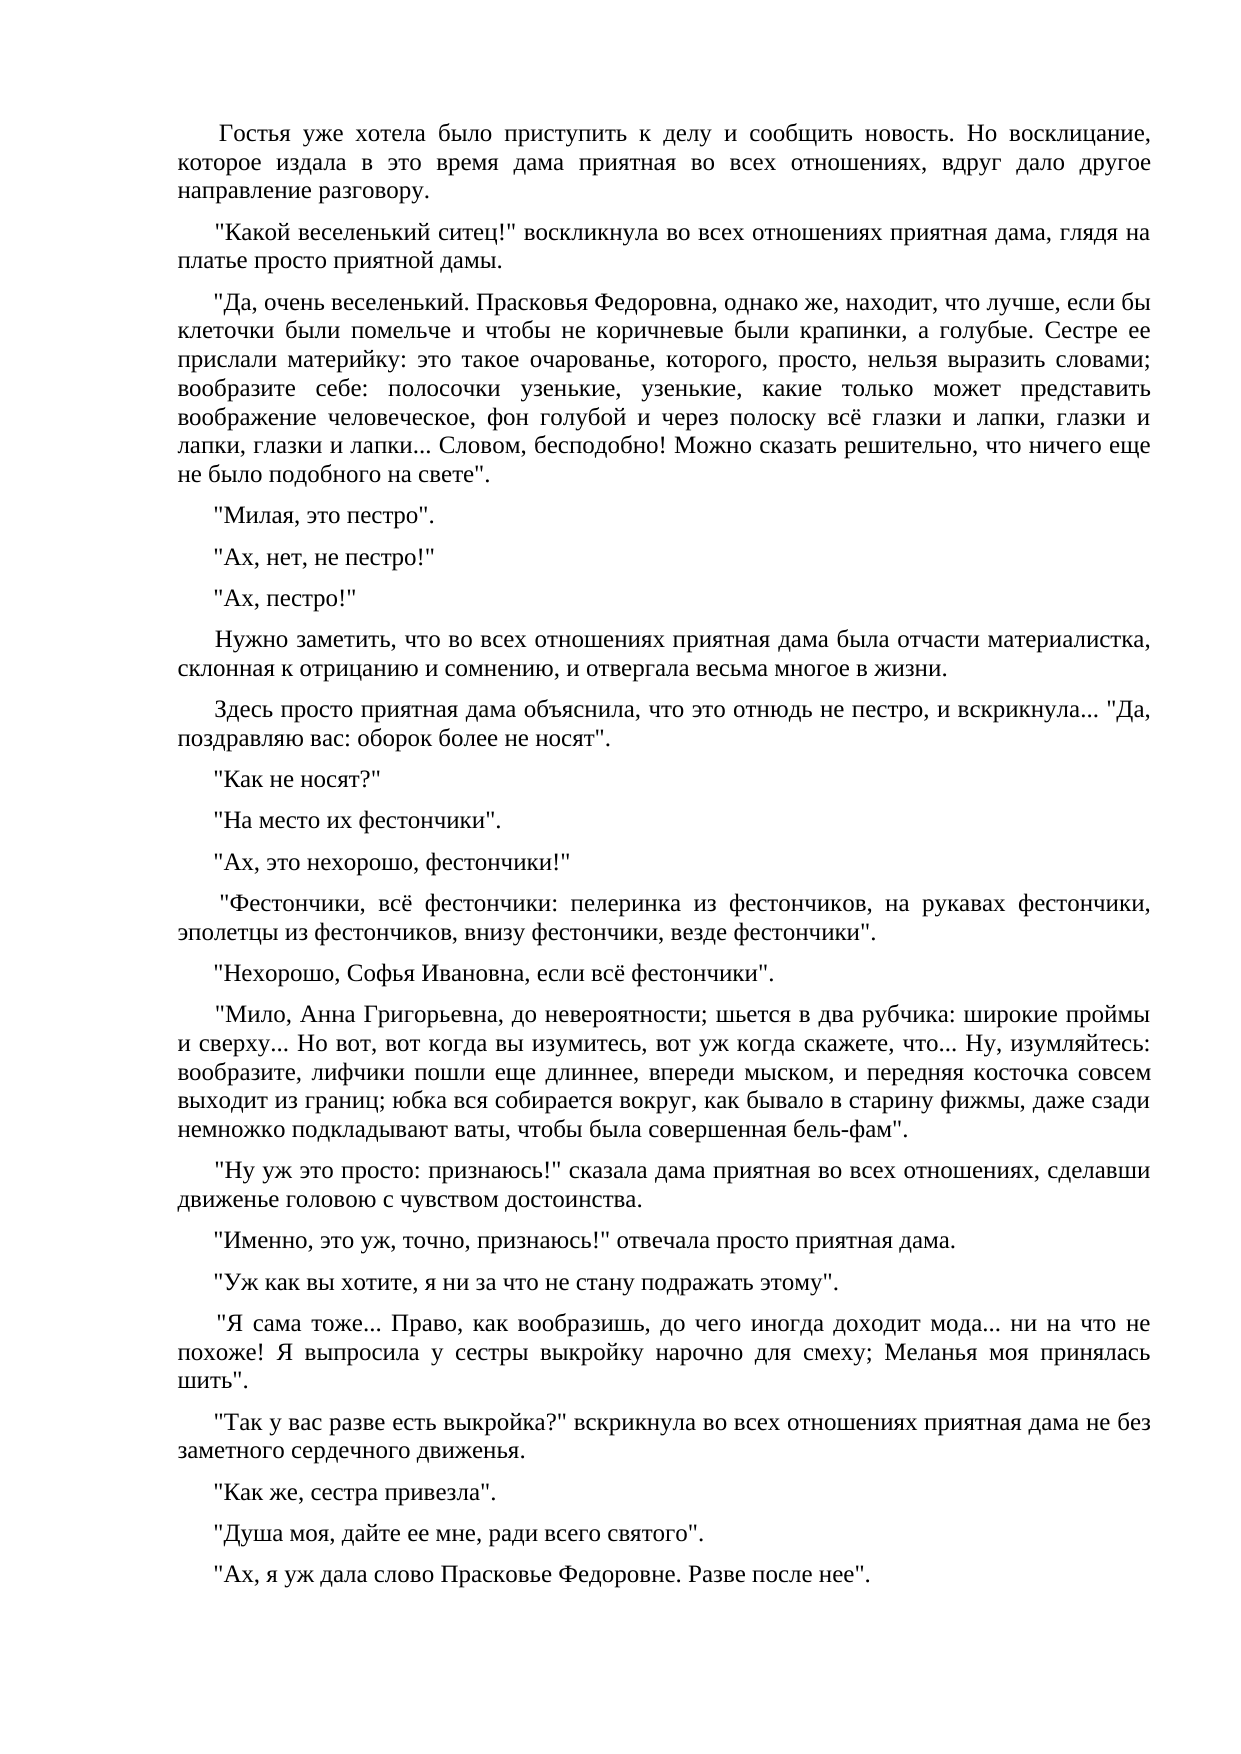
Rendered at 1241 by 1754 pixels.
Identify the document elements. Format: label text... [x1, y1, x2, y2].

text "Да, очень веселенький. Прасковья Федоровна, однако же, находит, что лучше, если бы клеточки были помельче и чтобы не коричневые были крапинки, а голубые. Сестре ее прислали материйку: это такое очарованье, которого, просто, нельзя выразить словами; вообразите себе: полосочки узенькие, узенькие, какие только может представить воображение человеческое, фон голубой и через полоску всё глазки и лапки, глазки и лапки, глазки и лапки... Словом, бесподобно! Можно сказать решительно, что ничего еще не было подобного на свете". [177, 287, 1152, 488]
text Нужно заметить, что во всех отношениях приятная дама была отчасти материалистка, склонная к отрицанию и сомнению, и отвергала весьма многое в жизни. [177, 624, 1152, 682]
text "Я сама тоже... Право, как вообразишь, до чего иногда доходит мода... ни на что не похоже! Я выпросила у сестры выкройку нарочно для смеху; Меланья моя принялась шить". [177, 1308, 1152, 1394]
text "Уж как вы хотите, я ни за что не стану подражать этому". [177, 1267, 1152, 1296]
text "Так у вас разве есть выкройка?" вскрикнула во всех отношениях приятная дама не без заметного сердечного движенья. [177, 1407, 1152, 1464]
text "Какой веселенький ситец!" воскликнула во всех отношениях приятная дама, глядя на платье просто приятной дамы. [177, 217, 1152, 274]
text "Милая, это пестро". [177, 501, 1152, 529]
text Здесь просто приятная дама объяснила, что это отнюдь не пестро, и вскрикнула... "Да, поздравляю вас: оборок более не носят". [177, 694, 1152, 752]
text "На место их фестончики". [177, 806, 1152, 834]
text "Ах, пестро!" [177, 583, 1152, 612]
text "Ах, я уж дала слово Прасковье Федоровне. Разве после нее". [177, 1559, 1152, 1588]
text "Ну уж это просто: признаюсь!" сказала дама приятная во всех отношениях, сделавши движенье головою с чувством достоинства. [177, 1156, 1152, 1213]
text "Как же, сестра привезла". [177, 1477, 1152, 1506]
text Гостья уже хотела было приступить к делу и сообщить новость. Но восклицание, которое издала в это время дама приятная во всех отношениях, вдруг дало другое направление разговору. [177, 118, 1152, 204]
text "Душа моя, дайте ее мне, ради всего святого". [177, 1518, 1152, 1547]
text "Мило, Анна Григорьевна, до невероятности; шьется в два рубчика: широкие проймы и сверху... Но вот, вот когда вы изумитесь, вот уж когда скажете, что... Ну, изумляйтесь: вообразите, лифчики пошли еще длиннее, впереди мыском, и передняя косточка совсем выходит из границ; юбка вся собирается вокруг, как бывало в старину фижмы, даже сзади немножко подкладывают ваты, чтобы была совершенная бель-фам". [177, 999, 1152, 1143]
text "Фестончики, всё фестончики: пелеринка из фестончиков, на рукавах фестончики, эполетцы из фестончиков, внизу фестончики, везде фестончики". [177, 888, 1152, 946]
text "Как не носят?" [177, 764, 1152, 793]
text "Именно, это уж, точно, признаюсь!" отвечала просто приятная дама. [177, 1226, 1152, 1254]
text "Нехорошо, Софья Ивановна, если всё фестончики". [177, 958, 1152, 987]
text "Ах, это нехорошо, фестончики!" [177, 847, 1152, 876]
text "Ах, нет, не пестро!" [177, 542, 1152, 571]
